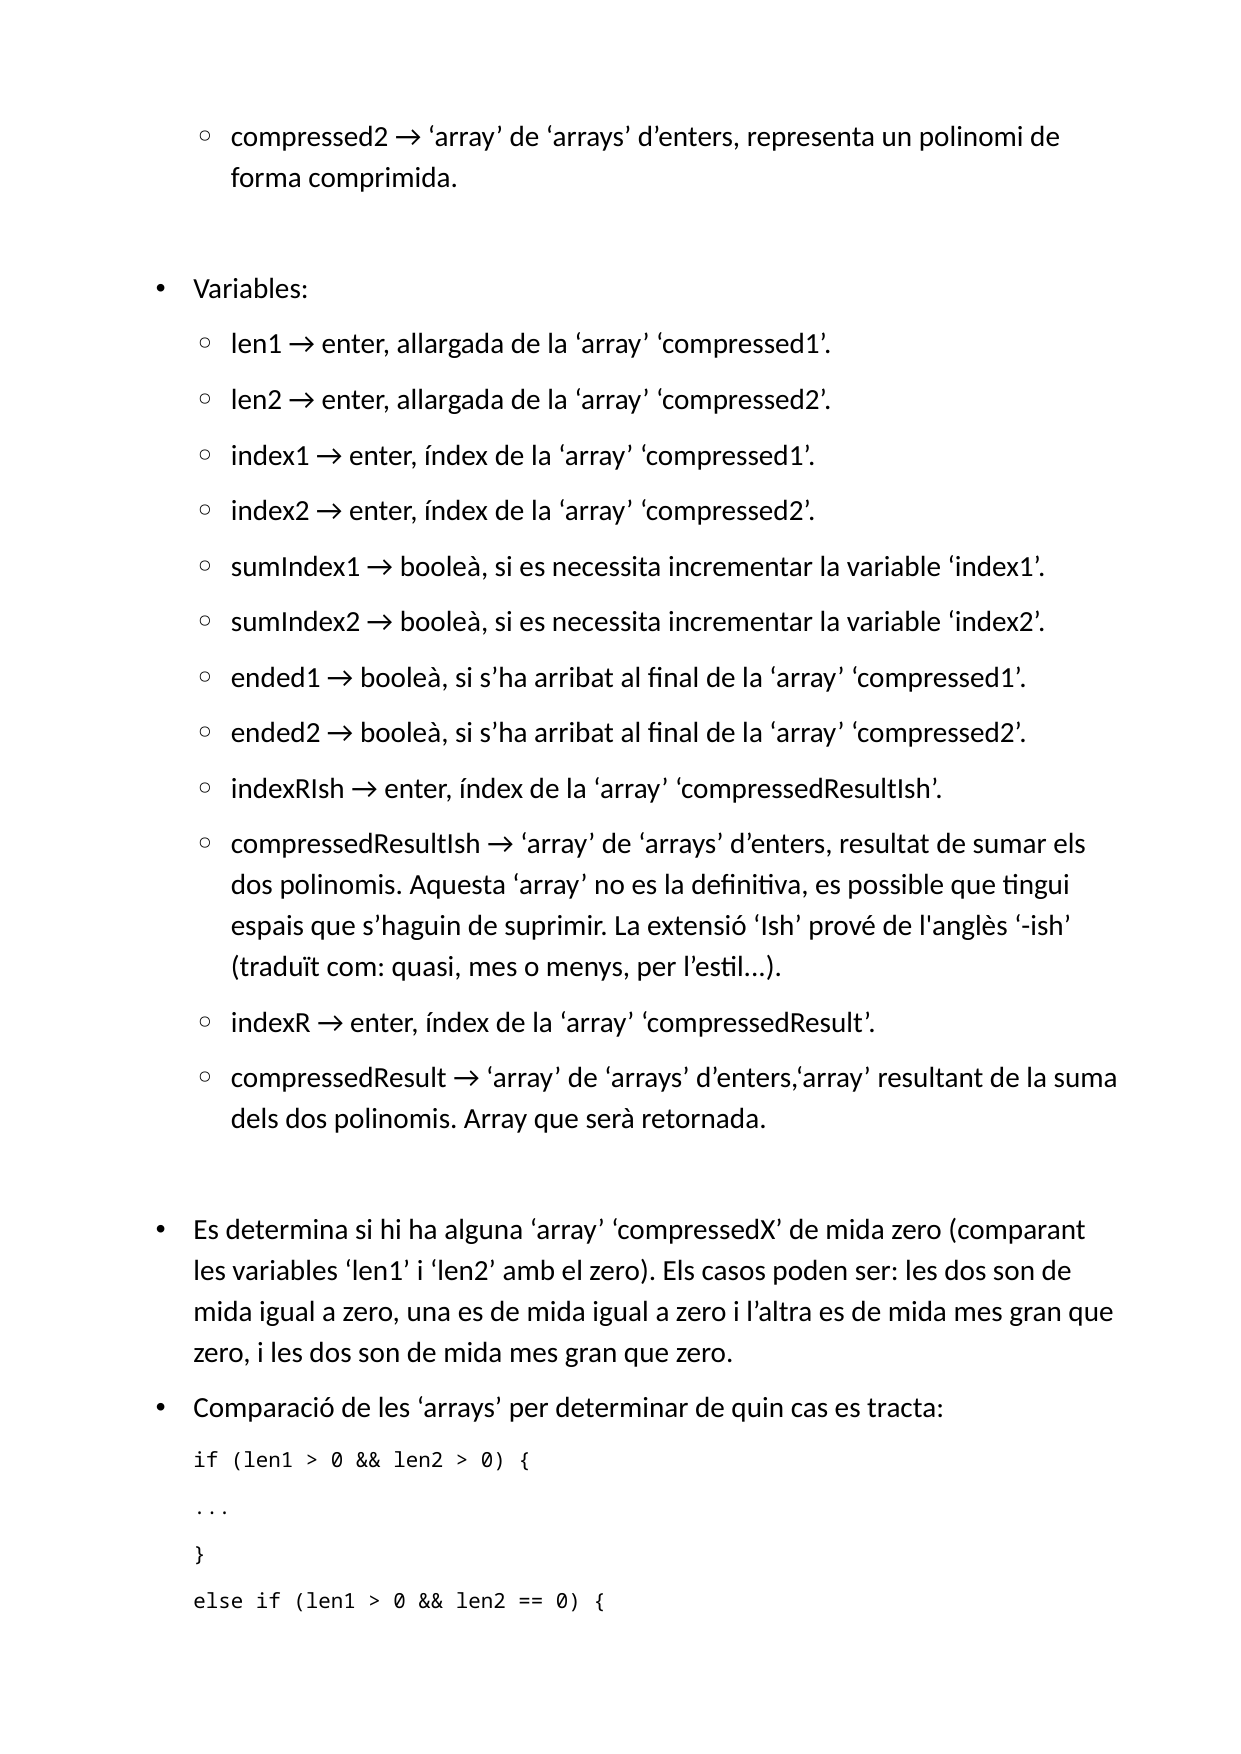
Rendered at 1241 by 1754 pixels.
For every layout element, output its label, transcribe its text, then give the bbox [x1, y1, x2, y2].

list ended1 → booleà, si s’ha arribat al final de la ‘array’ ‘compressed1’. [193, 659, 1122, 694]
list len1 → enter, allargada de la ‘array’ ‘compressed1’. [193, 326, 1122, 361]
list ended2 → booleà, si s’ha arribat al final de la ‘array’ ‘compressed2’. [193, 714, 1122, 750]
list compressed2 → ‘array’ de ‘arrays’ d’enters, representa un polinomi de forma comprimida. [193, 118, 1122, 195]
list len2 → enter, allargada de la ‘array’ ‘compressed2’. [193, 381, 1122, 417]
list Es determina si hi ha alguna ‘array’ ‘compressedX’ de mida zero (comparant les variables ‘len1’ i ‘len2’ amb el zero). Els casos poden ser: les dos son de mida igual a zero, una es de mida igual a zero i l’altra es de mida mes gran que zero, i les dos son de mida mes gran que zero. [156, 1211, 1122, 1369]
list indexR → enter, índex de la ‘array’ ‘compressedResult’. [193, 1004, 1122, 1039]
list Variables: [156, 270, 1122, 306]
list } [156, 1539, 1122, 1568]
list compressedResult → ‘array’ de ‘arrays’ d’enters,‘array’ resultant de la suma dels dos polinomis. Array que serà retornada. [193, 1059, 1122, 1136]
list Comparació de les ‘arrays’ per determinar de quin cas es tracta: [156, 1389, 1122, 1425]
list sumIndex1 → booleà, si es necessita incrementar la variable ‘index1’. [193, 548, 1122, 583]
list ... [156, 1492, 1122, 1521]
list index2 → enter, índex de la ‘array’ ‘compressed2’. [193, 492, 1122, 528]
list else if (len1 > 0 && len2 == 0) { [156, 1587, 1122, 1615]
list index1 → enter, índex de la ‘array’ ‘compressed1’. [193, 437, 1122, 472]
list sumIndex2 → booleà, si es necessita incrementar la variable ‘index2’. [193, 603, 1122, 639]
list compressedResultIsh → ‘array’ de ‘arrays’ d’enters, resultat de sumar els dos polinomis. Aquesta ‘array’ no es la definitiva, es possible que tingui espais que s’haguin de suprimir. La extensió ‘Ish’ prové de l'anglès ‘-ish’ (traduït com: quasi, mes o menys, per l’estil...). [193, 825, 1122, 984]
list indexRIsh → enter, índex de la ‘array’ ‘compressedResultIsh’. [193, 770, 1122, 805]
list if (len1 > 0 && len2 > 0) { [156, 1445, 1122, 1473]
